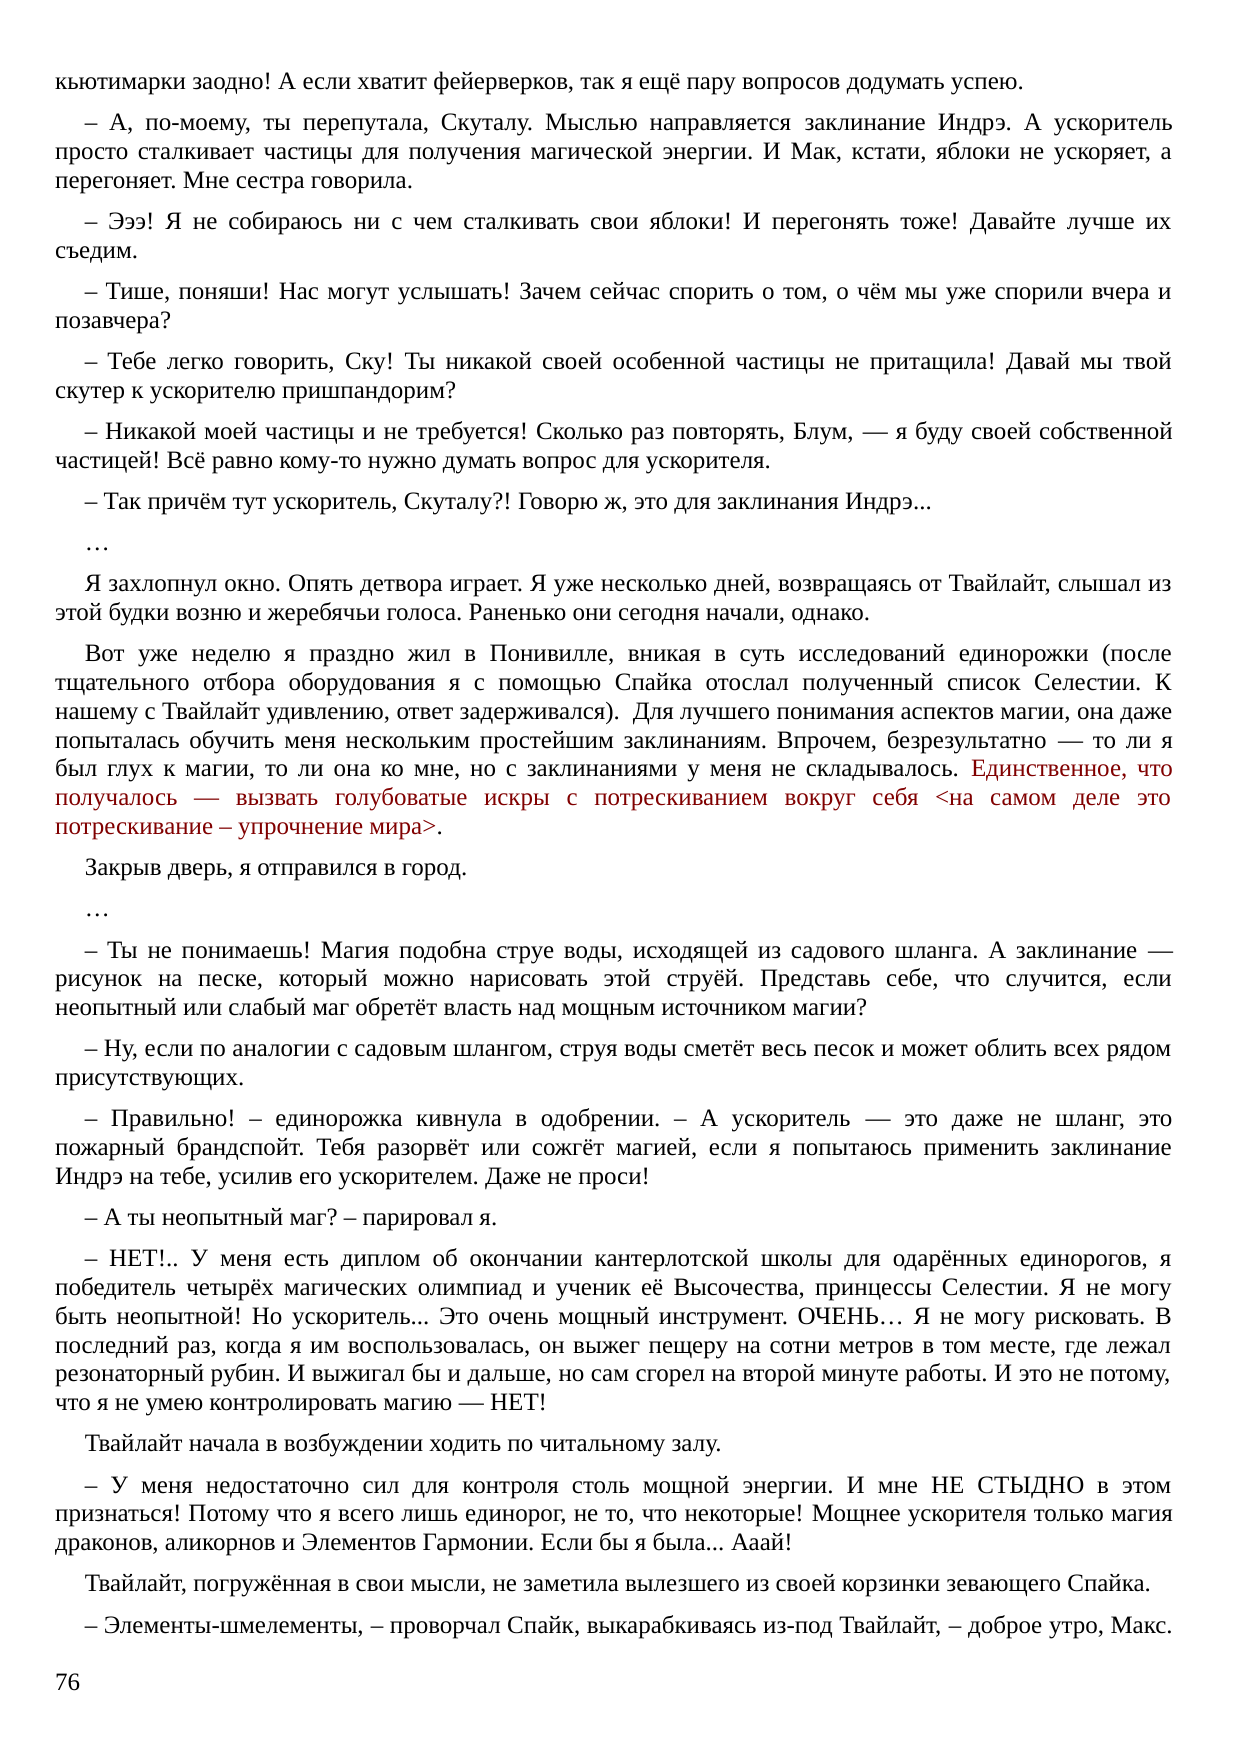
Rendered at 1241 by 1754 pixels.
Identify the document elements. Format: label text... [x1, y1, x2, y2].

text – НЕТ!.. У меня есть диплом об окончании кантерлотской школы для одарённых единорогов, я победитель четырёх магических олимпиад и ученик её Высочества, принцессы Селестии. Я не могу быть неопытной! Но ускоритель... Это очень мощный инструмент. ОЧЕНЬ… Я не могу рисковать. В последний раз, когда я им воспользовалась, он выжег пещеру на сотни метров в том месте, где лежал резонаторный рубин. И выжигал бы и дальше, но сам сгорел на второй минуте работы. И это не потому, что я не умею контролировать магию — НЕТ! [55, 1243, 1173, 1416]
text – Ты не понимаешь! Магия подобна струе воды, исходящей из садового шланга. А заклинание — рисунок на песке, который можно нарисовать этой струёй. Представь себе, что случится, если неопытный или слабый маг обретёт власть над мощным источником магии? [55, 935, 1173, 1021]
text – Тише, поняши! Нас могут услышать! Зачем сейчас спорить о том, о чём мы уже спорили вчера и позавчера? [55, 276, 1173, 333]
text кьютимарки заодно! А если хватит фейерверков, так я ещё пару вопросов додумать успею. [55, 66, 1173, 95]
text Твайлайт начала в возбуждении ходить по читальному залу. [55, 1428, 1173, 1457]
text – Эээ! Я не собираюсь ни с чем сталкивать свои яблоки! И перегонять тоже! Давайте лучше их съедим. [55, 206, 1173, 263]
text – А ты неопытный маг? – парировал я. [55, 1202, 1173, 1231]
text Вот уже неделю я праздно жил в Понивилле, вникая в суть исследований единорожки (после тщательного отбора оборудования я с помощью Спайка отослал полученный список Селестии. К нашему с Твайлайт удивлению, ответ задерживался). Для лучшего понимания аспектов магии, она даже попыталась обучить меня нескольким простейшим заклинаниям. Впрочем, безрезультатно — то ли я был глух к магии, то ли она ко мне, но с заклинаниями у меня не складывалось. Единственное, что получалось — вызвать голубоватые искры с потрескиванием вокруг себя <на самом деле это потрескивание – упрочнение мира>. [55, 638, 1173, 840]
text – Никакой моей частицы и не требуется! Сколько раз повторять, Блум, — я буду своей собственной частицей! Всё равно кому-то нужно думать вопрос для ускорителя. [55, 416, 1173, 473]
text – У меня недостаточно сил для контроля столь мощной энергии. И мне НЕ СТЫДНО в этом признаться! Потому что я всего лишь единорог, не то, что некоторые! Мощнее ускорителя только магия драконов, аликорнов и Элементов Гармонии. Если бы я была... Ааай! [55, 1470, 1173, 1556]
text – Правильно! – единорожка кивнула в одобрении. – А ускоритель — это даже не шланг, это пожарный брандспойт. Тебя разорвёт или сожгёт магией, если я попытаюсь применить заклинание Индрэ на тебе, усилив его ускорителем. Даже не проси! [55, 1103, 1173, 1190]
text Закрыв дверь, я отправился в город. [55, 852, 1173, 881]
text Твайлайт, погружённая в свои мысли, не заметила вылезшего из своей корзинки зевающего Спайка. [55, 1568, 1173, 1597]
text … [55, 893, 1173, 922]
text – А, по-моему, ты перепутала, Скуталу. Мыслью направляется заклинание Индрэ. А ускоритель просто сталкивает частицы для получения магической энергии. И Мак, кстати, яблоки не ускоряет, а перегоняет. Мне сестра говорила. [55, 107, 1173, 193]
text – Так причём тут ускоритель, Скуталу?! Говорю ж, это для заклинания Индрэ... [55, 486, 1173, 515]
text – Тебе легко говорить, Ску! Ты никакой своей особенной частицы не притащила! Давай мы твой скутер к ускорителю пришпандорим? [55, 346, 1173, 403]
text Я захлопнул окно. Опять детвора играет. Я уже несколько дней, возвращаясь от Твайлайт, слышал из этой будки возню и жеребячьи голоса. Раненько они сегодня начали, однако. [55, 568, 1173, 626]
text – Ну, если по аналогии с садовым шлангом, струя воды сметёт весь песок и может облить всех рядом присутствующих. [55, 1033, 1173, 1091]
text … [55, 527, 1173, 556]
text – Элементы-шмелементы, – проворчал Спайк, выкарабкиваясь из-под Твайлайт, – доброе утро, Макс. [55, 1610, 1173, 1638]
